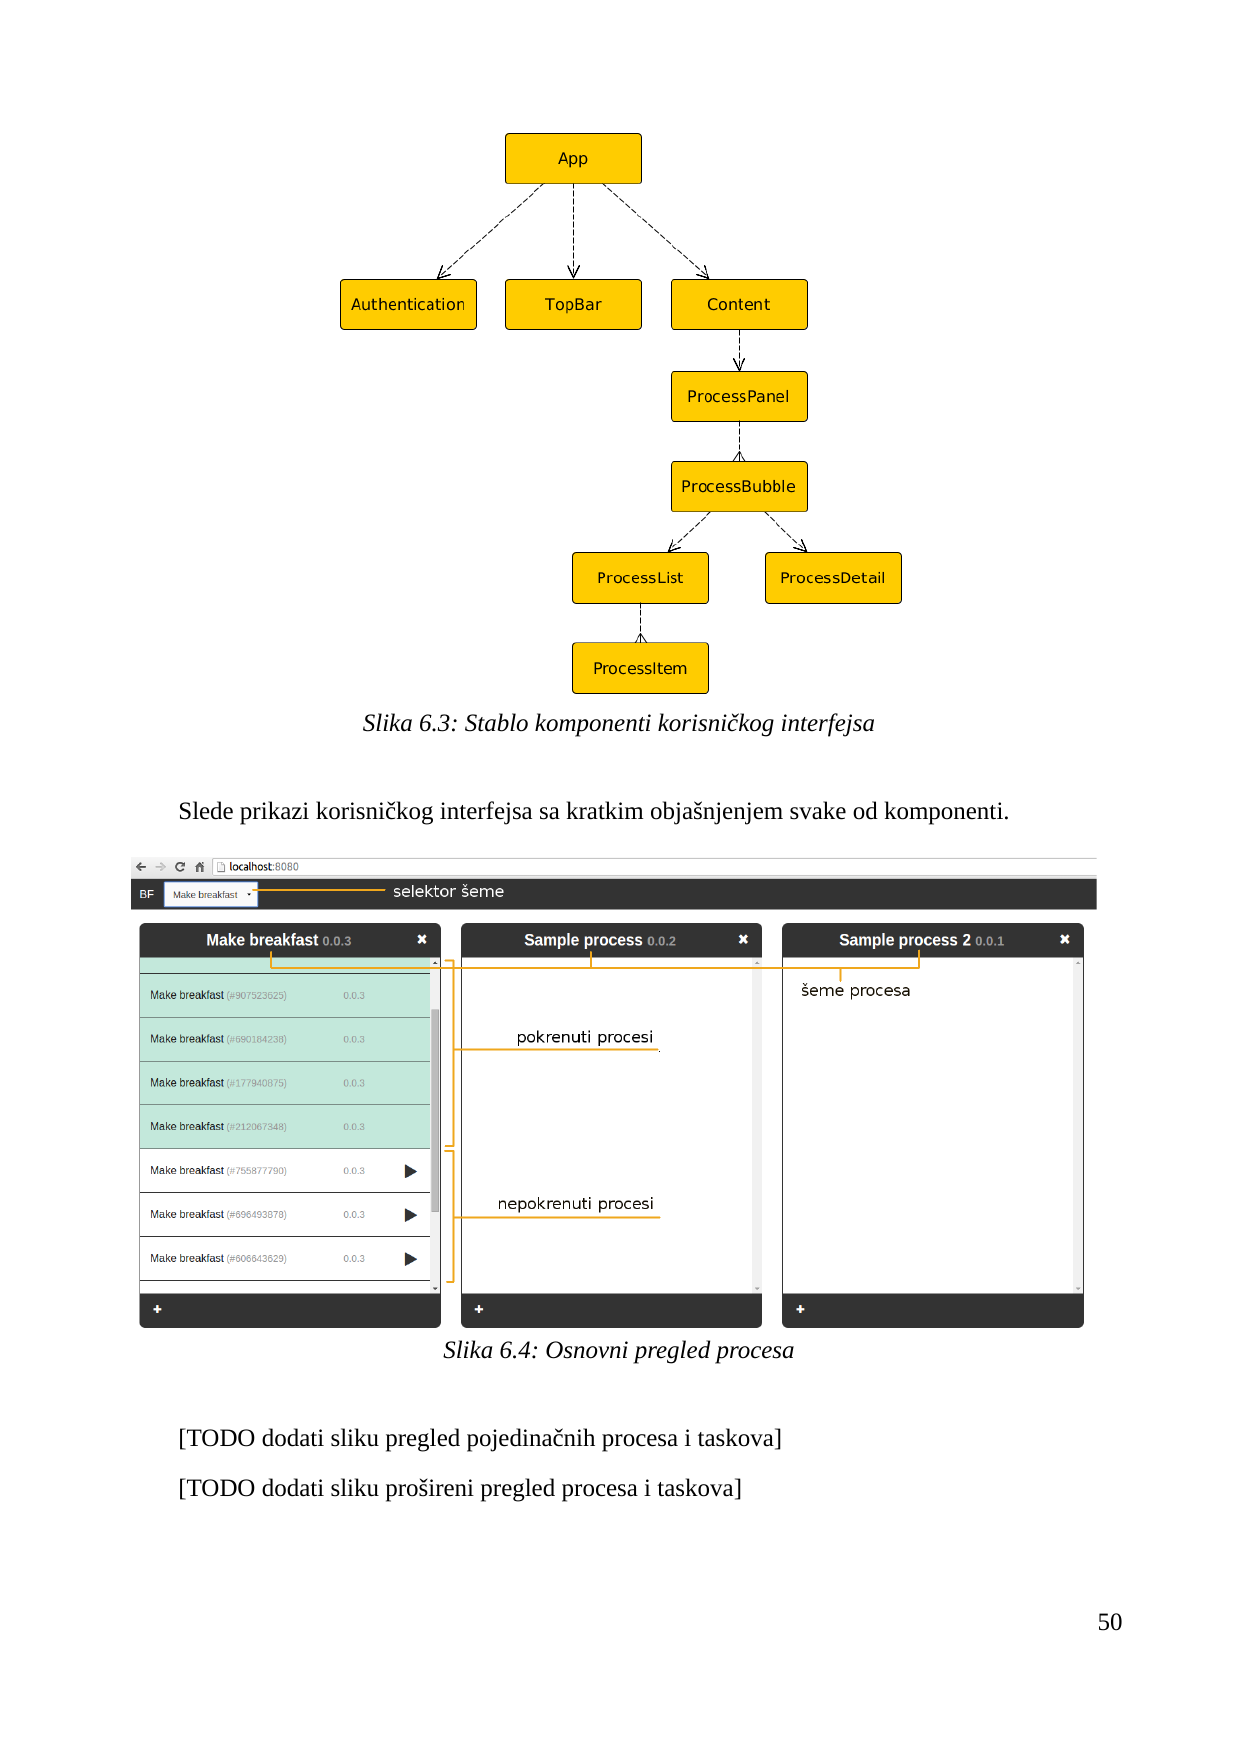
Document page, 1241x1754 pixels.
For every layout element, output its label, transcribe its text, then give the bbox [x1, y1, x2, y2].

picture [131, 857, 1097, 1335]
text Slede prikazi korisničkog interfejsa sa kratkim objašnjenjem svake od komponenti. [118, 796, 1122, 825]
picture [325, 118, 915, 708]
text Slika 6.3: Stablo komponenti korisničkog interfejsa [118, 708, 1122, 736]
text Slika 6.4: Osnovni pregled procesa [118, 1335, 1122, 1363]
text [TODO dodati sliku pregled pojedinačnih procesa i taskova] [118, 1423, 1122, 1452]
text [TODO dodati sliku prošireni pregled procesa i taskova] [118, 1473, 1122, 1501]
